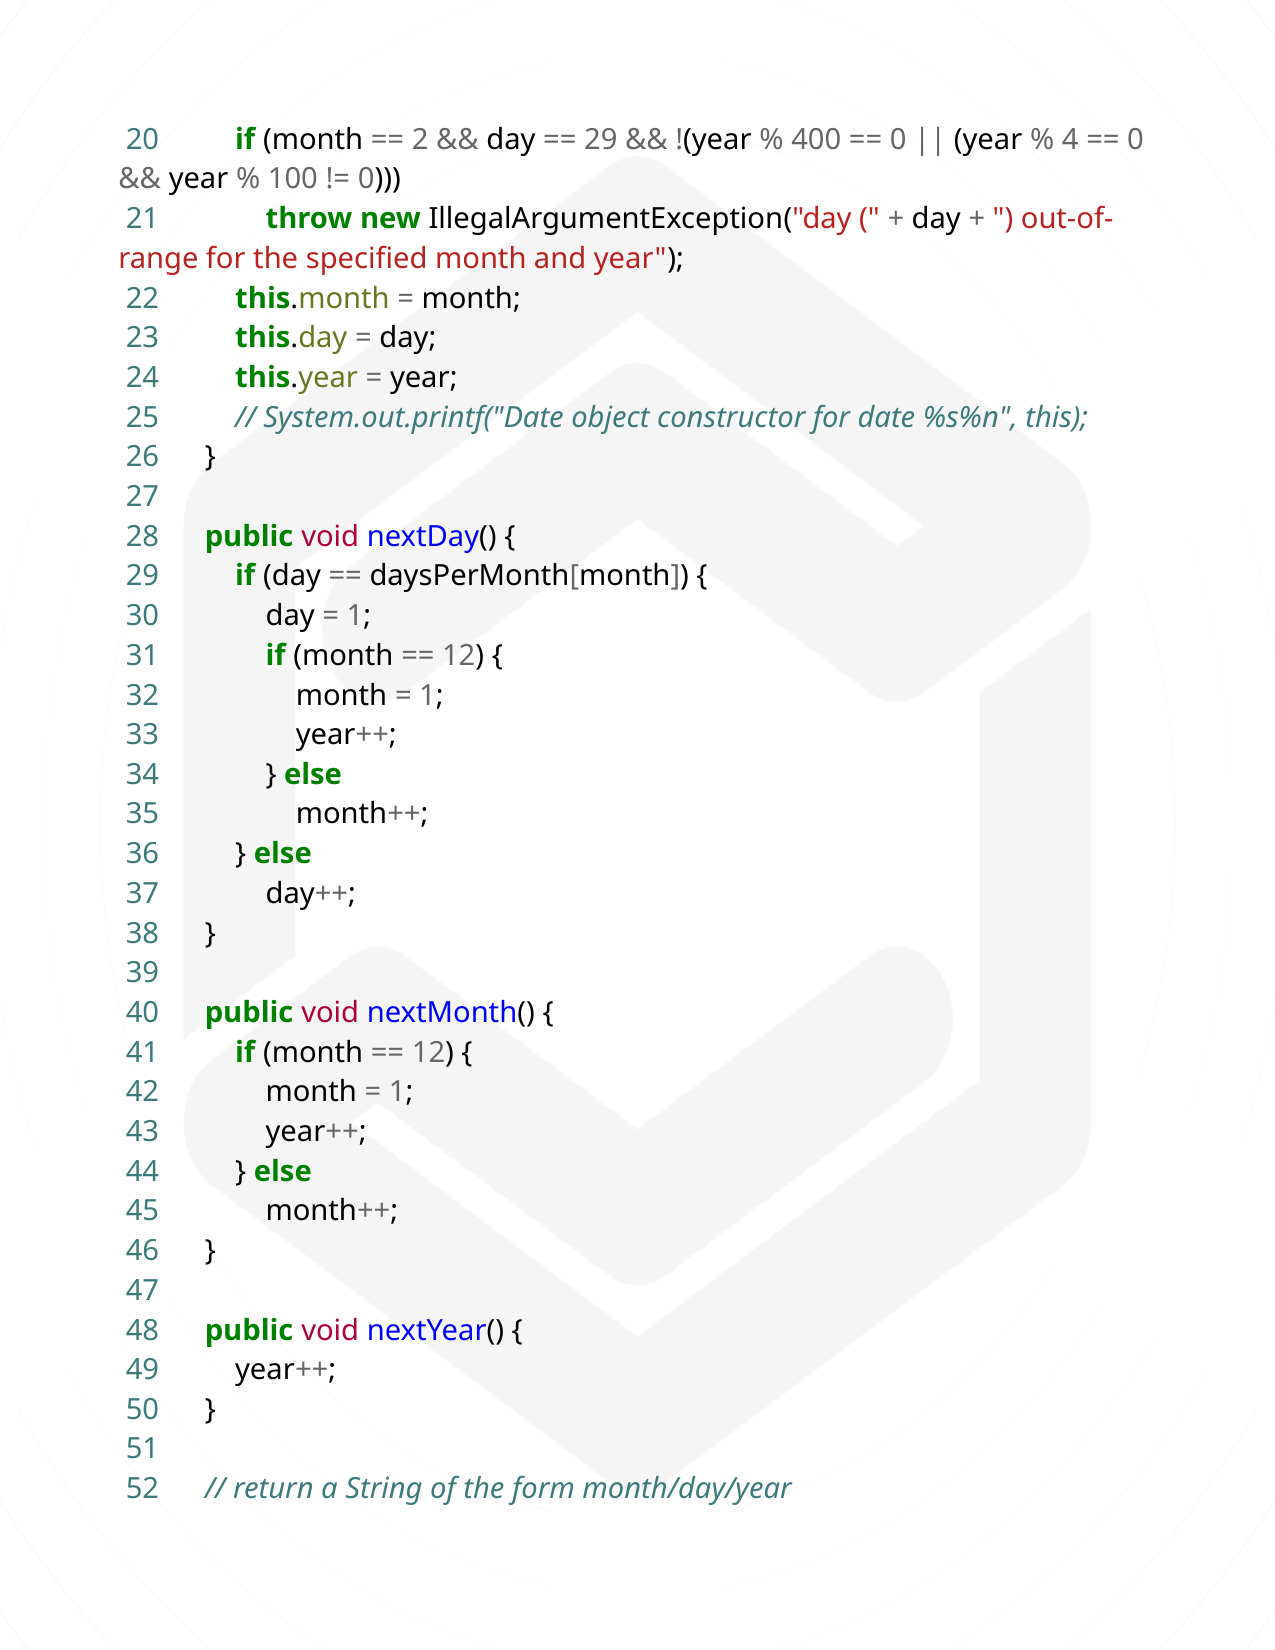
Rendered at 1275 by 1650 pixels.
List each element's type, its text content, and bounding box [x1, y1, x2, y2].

text 50 } [118, 1388, 1157, 1428]
text 31 if (month == 12) { [118, 634, 1157, 674]
text 49 year++; [118, 1348, 1157, 1388]
text 28 public void nextDay() { [118, 515, 1157, 555]
text 47 [118, 1269, 1157, 1309]
text 27 [118, 475, 1157, 515]
text 36 } else [118, 832, 1157, 872]
text 35 month++; [118, 793, 1157, 832]
text 43 year++; [118, 1110, 1157, 1150]
text 48 public void nextYear() { [118, 1309, 1157, 1348]
text 25 // System.out.printf("Date object constructor for date %s%n", this); [118, 396, 1157, 436]
text 42 month = 1; [118, 1071, 1157, 1110]
text 40 public void nextMonth() { [118, 991, 1157, 1031]
text 37 day++; [118, 872, 1157, 912]
text 29 if (day == daysPerMonth[month]) { [118, 555, 1157, 594]
text 23 this.day = day; [118, 317, 1157, 356]
text 51 [118, 1428, 1157, 1467]
text 21 throw new IllegalArgumentException("day (" + day + ") out-of-range for the specified month and year"); [118, 197, 1157, 277]
text 20 if (month == 2 && day == 29 && !(year % 400 == 0 || (year % 4 == 0 && year % 100 != 0))) [118, 118, 1157, 197]
text 45 month++; [118, 1190, 1157, 1229]
text 22 this.month = month; [118, 277, 1157, 317]
text 44 } else [118, 1150, 1157, 1190]
text 46 } [118, 1229, 1157, 1269]
text 39 [118, 952, 1157, 991]
text 34 } else [118, 753, 1157, 793]
text 52 // return a String of the form month/day/year [118, 1467, 1157, 1507]
text 41 if (month == 12) { [118, 1031, 1157, 1071]
text 32 month = 1; [118, 674, 1157, 713]
text 33 year++; [118, 713, 1157, 753]
text 30 day = 1; [118, 594, 1157, 634]
text 38 } [118, 912, 1157, 952]
text 26 } [118, 436, 1157, 475]
text 24 this.year = year; [118, 356, 1157, 396]
